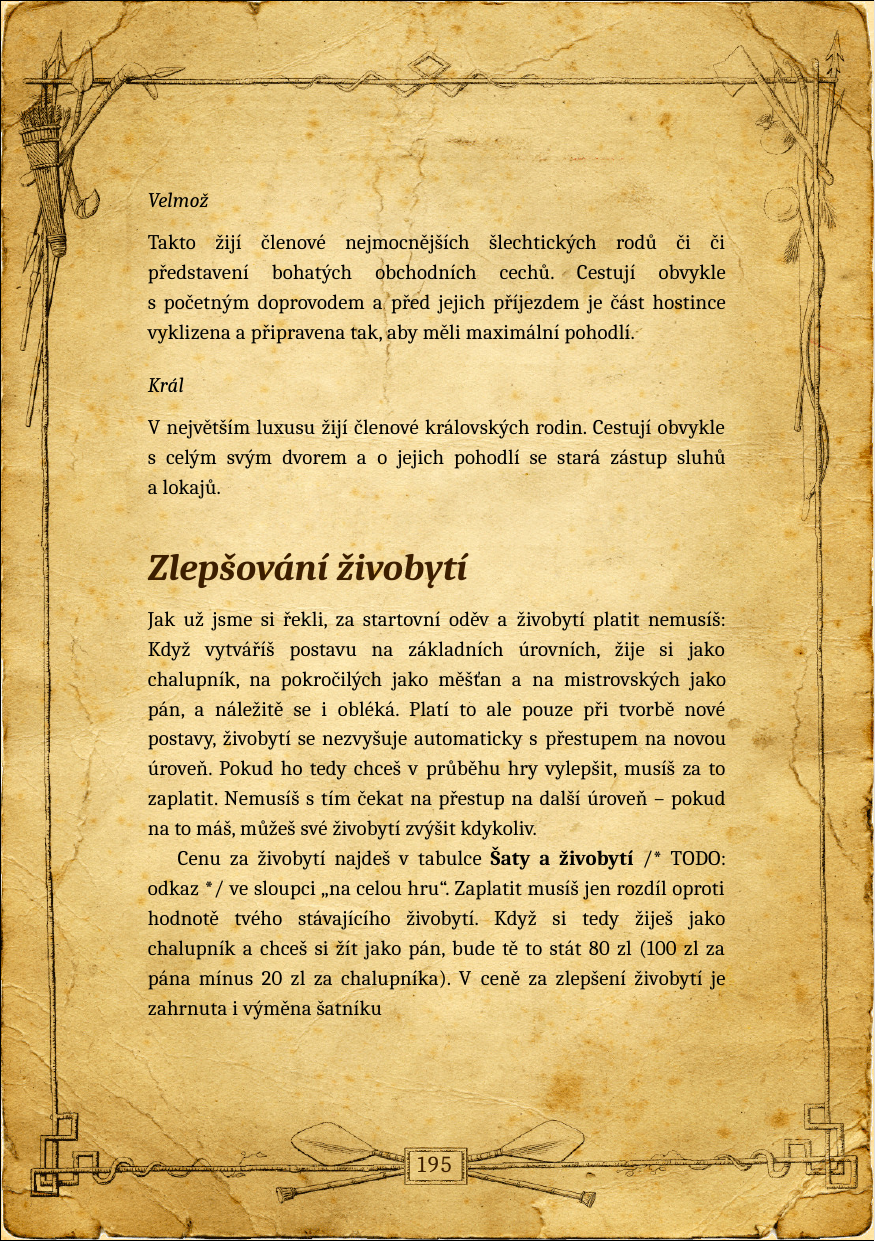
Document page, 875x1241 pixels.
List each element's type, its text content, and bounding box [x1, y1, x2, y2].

text Král [148, 374, 726, 398]
text V⁠ největším luxusu žijí členové královských rodin. Cestují obvykle s⁠ celým svým dvorem a⁠ o⁠ jejich pohodlí se stará zástup sluhů a⁠ lokajů. [148, 416, 726, 499]
subtitle Zlepšování živobytí [148, 547, 726, 590]
picture [1, 1, 874, 1240]
text Takto žijí členové nejmocnějších šlechtických rodů či či představení bohatých obchodních cechů. Cestují obvykle s⁠ početným doprovodem a⁠ před jejich příjezdem je část hostince vyklizena a⁠ připravena tak, aby měli maximální pohodlí. [148, 231, 726, 344]
text Velmož [148, 189, 726, 213]
text Jak už jsme si řekli, za startovní oděv a⁠ živobytí platit nemusíš: Když vytváříš postavu na základních úrovních, žije si jako chalupník, na pokročilých jako měšťan a⁠ na mistrovských jako pán, a⁠ náležitě se i⁠ obléká. Platí to ale pouze při tvorbě nové postavy, živobytí se nezvyšuje automaticky s⁠ přestupem na novou úroveň. Pokud ho tedy chceš v⁠ průběhu hry vylepšit, musíš za to zaplatit. Nemusíš s⁠ tím čekat na přestup na další úroveň – pokud na to máš, můžeš své živobytí zvýšit kdykoliv. Cenu za živobytí najdeš v⁠ tabulce Šaty a⁠ živobytí /* TODO: odkaz */ ve sloupci „na celou hru“. Zaplatit musíš jen rozdíl oproti hodnotě tvého stávajícího živobytí. Když si tedy žiješ jako chalupník a⁠ chceš si žít jako pán, bude tě to stát 80 zl (100 zl za pána mínus 20 zl za chalupníka). V⁠ ceně za zlepšení živobytí je zahrnuta i⁠ výměna šatníku [148, 607, 726, 1020]
